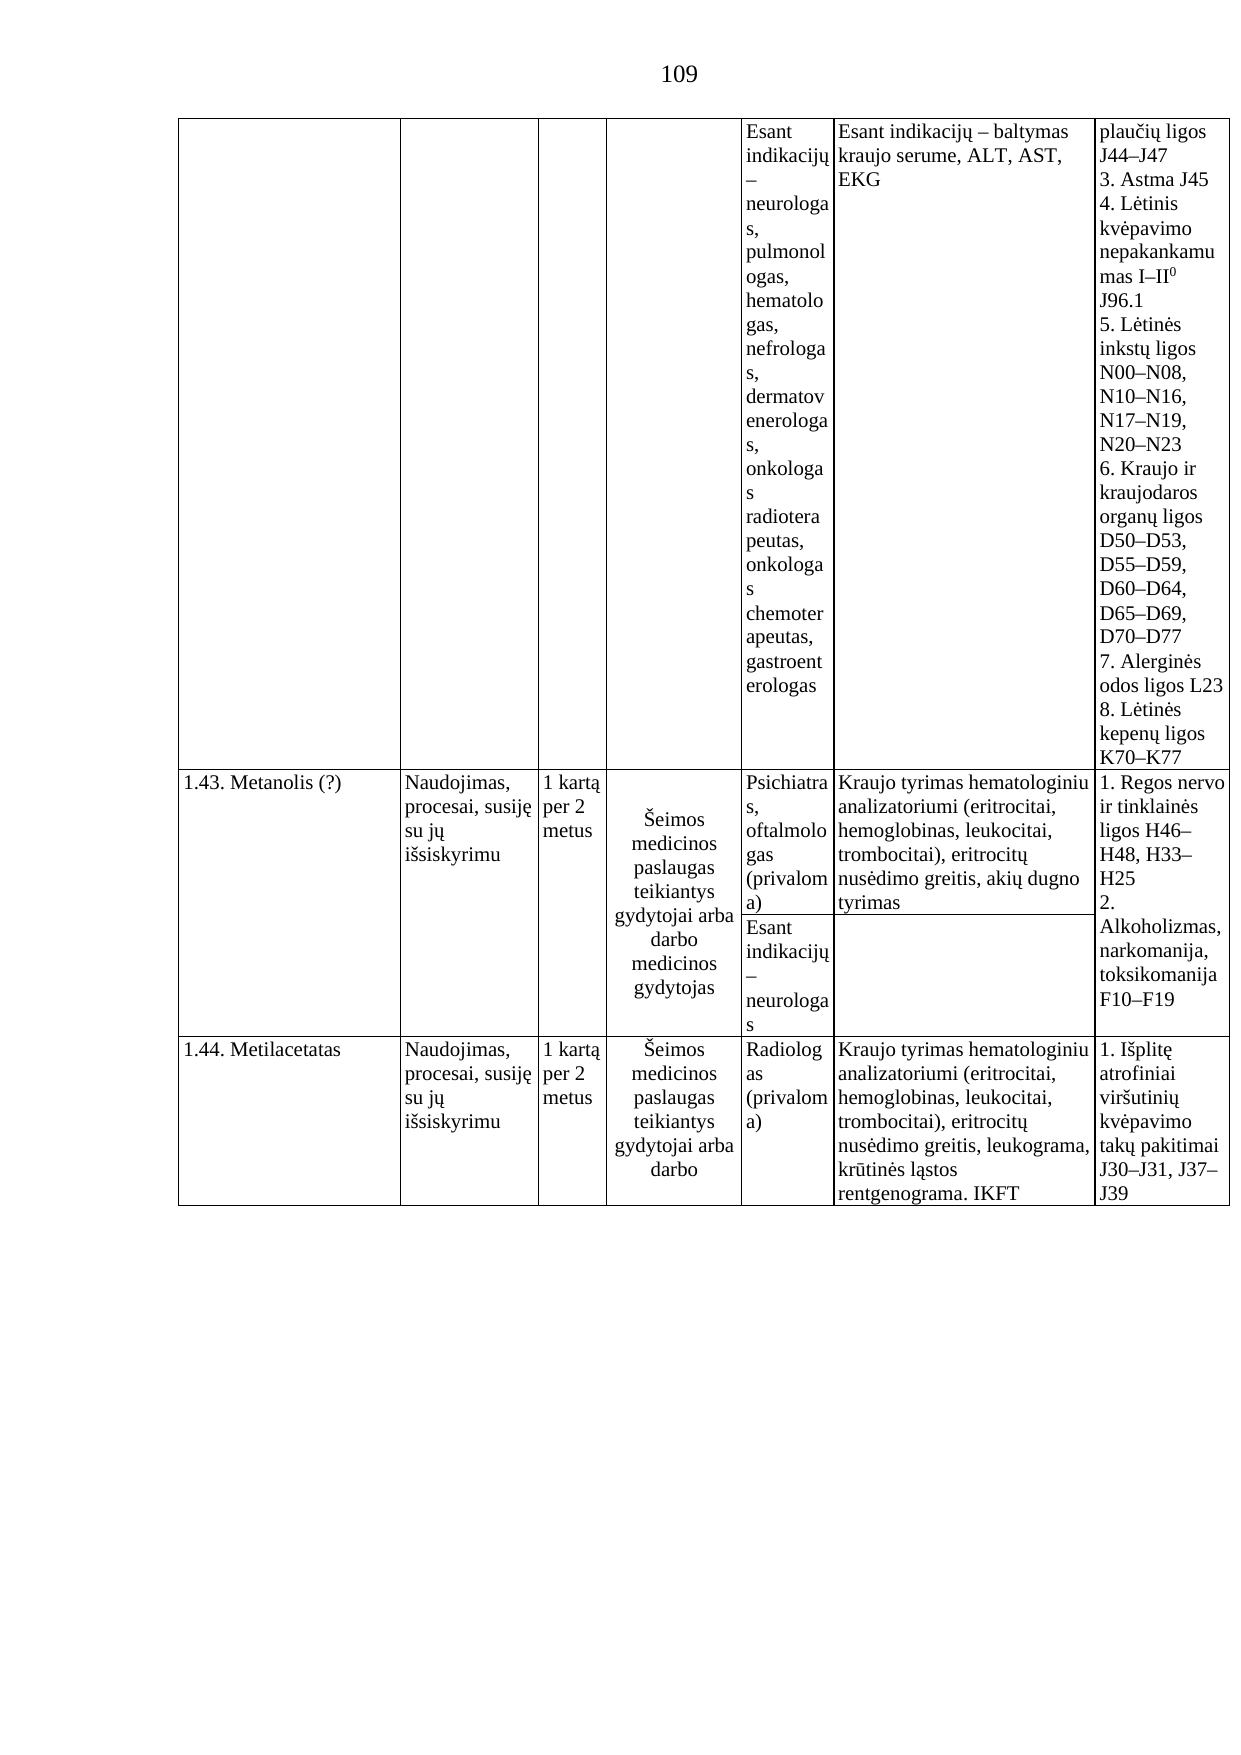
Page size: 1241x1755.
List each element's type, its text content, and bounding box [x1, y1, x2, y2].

table_cell [835, 915, 1094, 1036]
table_cell Šeimos medicinos paslaugas teikiantys gydytojai arba darbo medicinos gydytojas [607, 770, 741, 1036]
table_cell Psichiatras, oftalmologas (privaloma) [742, 770, 833, 914]
table_cell [179, 119, 400, 769]
table_cell 1. Regos nervo ir tinklainės ligos H46–H48, H33–H25 2. Alkoholizmas, narkomanija, toksikomanija F10–F19 [1096, 770, 1229, 1036]
table_cell [539, 119, 606, 769]
table_cell [170, 118, 178, 769]
table_cell Naudojimas, procesai, susiję su jų išsiskyrimu [401, 1037, 538, 1205]
table_cell Radiologas (privaloma) [742, 1037, 833, 1205]
table_cell 1.43. Metanolis (?) [179, 770, 400, 1036]
table_cell plaučių ligos J44–J47 3. Astma J45 4. Lėtinis kvėpavimo nepakankamumas I–II0 J96.1 5. Lėtinės inkstų ligos N00–N08, N10–N16, N17–N19, N20–N23 6. Kraujo ir kraujodaros organų ligos D50–D53, D55–D59, D60–D64, D65–D69, D70–D77 7. Alerginės odos ligos L23 8. Lėtinės kepenų ligos K70–K77 [1096, 119, 1229, 769]
table_cell 1. Išplitę atrofiniai viršutinių kvėpavimo takų pakitimai J30–J31, J37–J39 [1096, 1037, 1229, 1205]
table_cell Kraujo tyrimas hematologiniu analizatoriumi (eritrocitai, hemoglobinas, leukocitai, trombocitai), eritrocitų nusėdimo greitis, akių dugno tyrimas [835, 770, 1094, 914]
table_cell [170, 914, 178, 1036]
table_cell [607, 119, 741, 769]
table_cell [170, 769, 178, 914]
table_cell [401, 119, 538, 769]
table_cell Kraujo tyrimas hematologiniu analizatoriumi (eritrocitai, hemoglobinas, leukocitai, trombocitai), eritrocitų nusėdimo greitis, leukograma, krūtinės ląstos rentgenograma. IKFT [835, 1037, 1094, 1205]
table_cell 1.44. Metilacetatas [179, 1037, 400, 1205]
table_cell Šeimos medicinos paslaugas teikiantys gydytojai arba darbo [607, 1037, 741, 1205]
table_cell 1 kartą per 2 metus [539, 1037, 606, 1205]
table_cell Esant indikacijų – baltymas kraujo serume, ALT, AST, EKG [835, 119, 1094, 769]
table_cell Esant indikacijų – neurologas, pulmonologas, hematologas, nefrologas, dermatovenerologas, onkologas radioterapeutas, onkologas chemoterapeutas, gastroenterologas [742, 119, 833, 769]
table_cell Esant indikacijų – neurologas [742, 915, 833, 1036]
table_cell Naudojimas, procesai, susiję su jų išsiskyrimu [401, 770, 538, 1036]
table_cell [170, 1036, 178, 1205]
table_cell 1 kartą per 2 metus [539, 770, 606, 1036]
